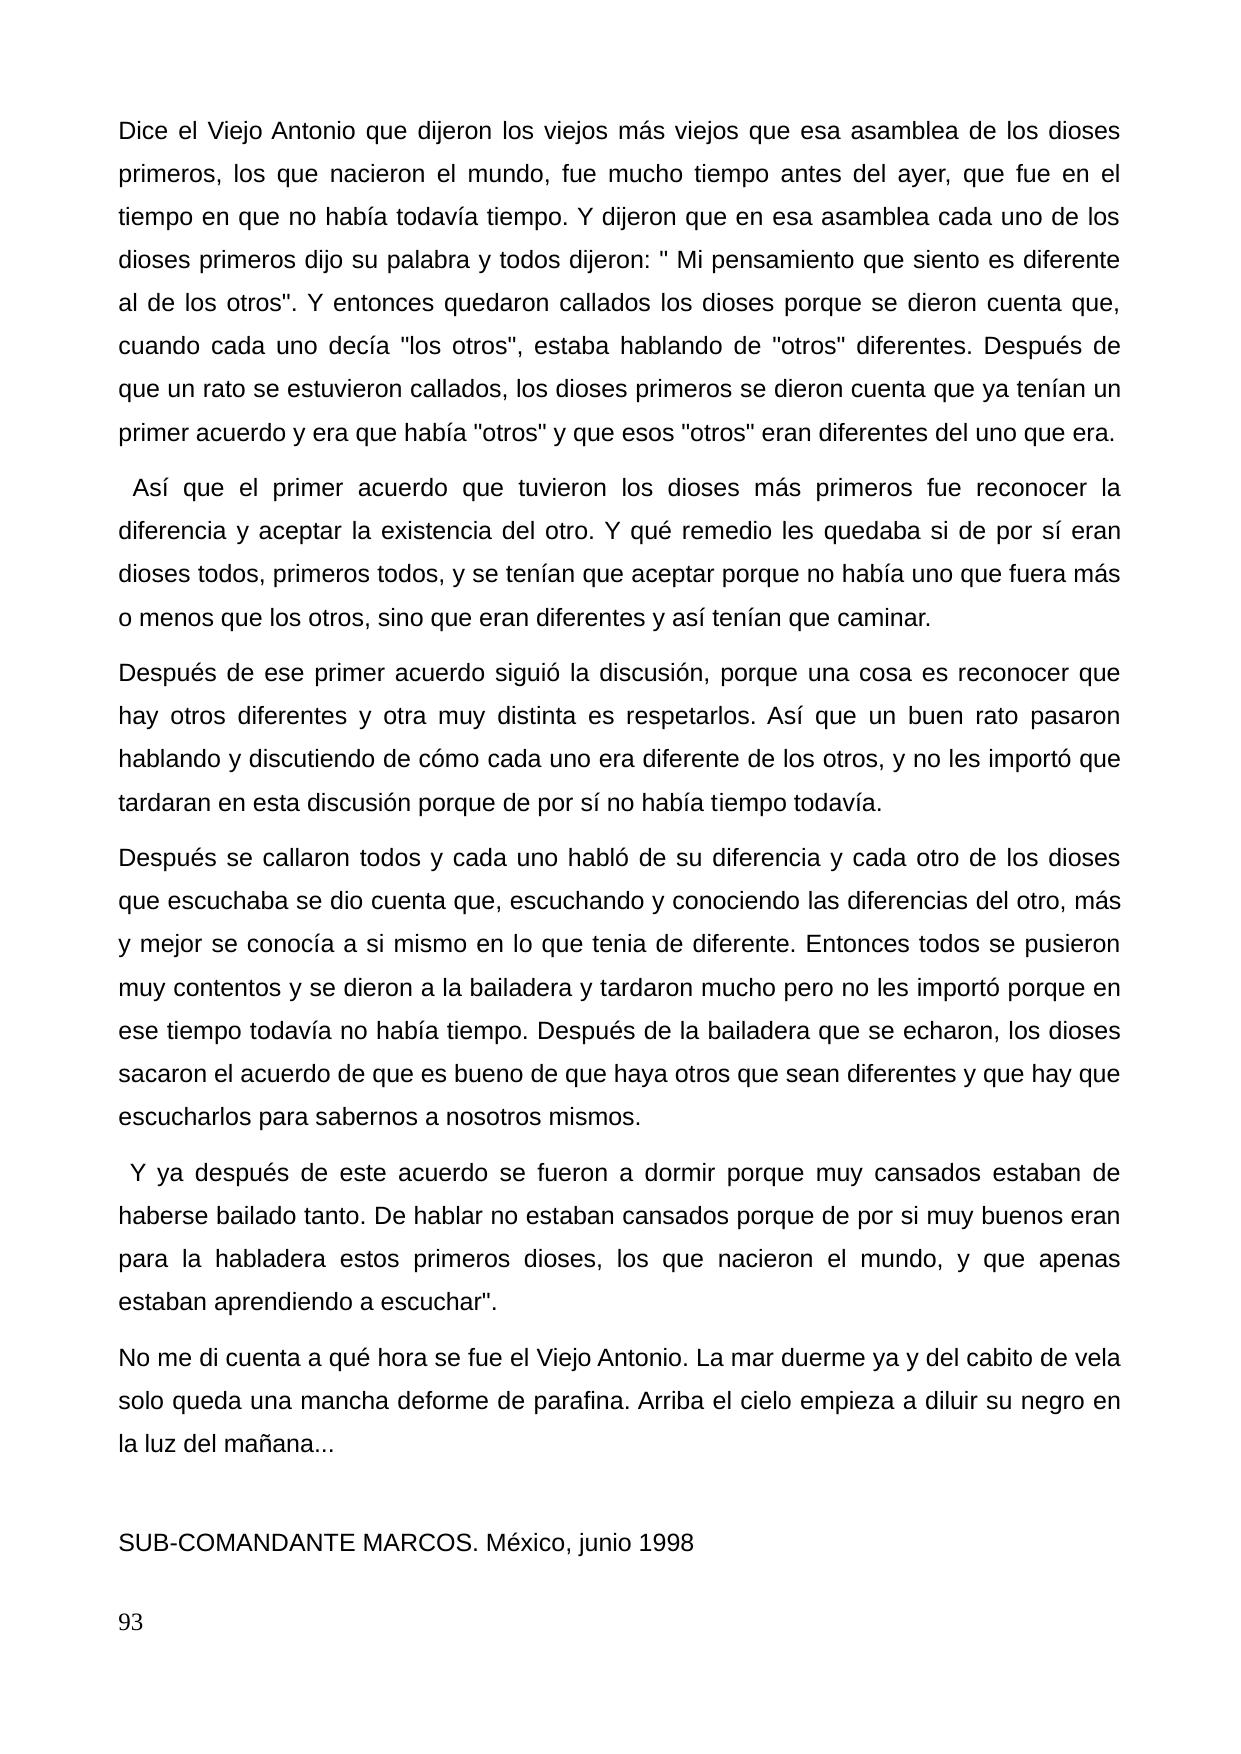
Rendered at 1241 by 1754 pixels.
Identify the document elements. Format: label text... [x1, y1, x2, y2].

text Después de ese primer acuerdo siguió la discusión, porque una cosa es reconocer que hay otros diferentes y otra muy distinta es respetarlos. Así que un buen rato pasaron hablando y discutiendo de cómo cada uno era diferente de los otros, y no les importó que tardaran en esta discusión porque de por sí no había tiempo todavía. [118, 658, 1123, 816]
text SUB-COMANDANTE MARCOS. México, junio 1998 [118, 1527, 1123, 1556]
text No me di cuenta a qué hora se fue el Viejo Antonio. La mar duerme ya y del cabito de vela solo queda una mancha deforme de parafina. Arriba el cielo empieza a diluir su negro en la luz del mañana... [118, 1342, 1123, 1457]
text Así que el primer acuerdo que tuvieron los dioses más primeros fue reconocer la diferencia y aceptar la existencia del otro. Y qué remedio les quedaba si de por sí eran dioses todos, primeros todos, y se tenían que aceptar porque no había uno que fuera más o menos que los otros, sino que eran diferentes y así tenían que caminar. [118, 473, 1123, 631]
text Después se callaron todos y cada uno habló de su diferencia y cada otro de los dioses que escuchaba se dio cuenta que, escuchando y conociendo las diferencias del otro, más y mejor se conocía a si mismo en lo que tenia de diferente. Entonces todos se pusieron muy contentos y se dieron a la bailadera y tardaron mucho pero no les importó porque en ese tiempo todavía no había tiempo. Después de la bailadera que se echaron, los dioses sacaron el acuerdo de que es bueno de que haya otros que sean diferentes y que hay que escucharlos para sabernos a nosotros mismos. [118, 843, 1123, 1131]
text Y ya después de este acuerdo se fueron a dormir porque muy cansados estaban de haberse bailado tanto. De hablar no estaban cansados porque de por si muy buenos eran para la habladera estos primeros dioses, los que nacieron el mundo, y que apenas estaban aprendiendo a escuchar". [118, 1157, 1123, 1316]
text Dice el Viejo Antonio que dijeron los viejos más viejos que esa asamblea de los dioses primeros, los que nacieron el mundo, fue mucho tiempo antes del ayer, que fue en el tiempo en que no había todavía tiempo. Y dijeron que en esa asamblea cada uno de los dioses primeros dijo su palabra y todos dijeron: " Mi pensamiento que siento es diferente al de los otros". Y entonces quedaron callados los dioses porque se dieron cuenta que, cuando cada uno decía "los otros", estaba hablando de "otros" diferentes. Después de que un rato se estuvieron callados, los dioses primeros se dieron cuenta que ya tenían un primer acuerdo y era que había "otros" y que esos "otros" eran diferentes del uno que era. [118, 116, 1123, 446]
